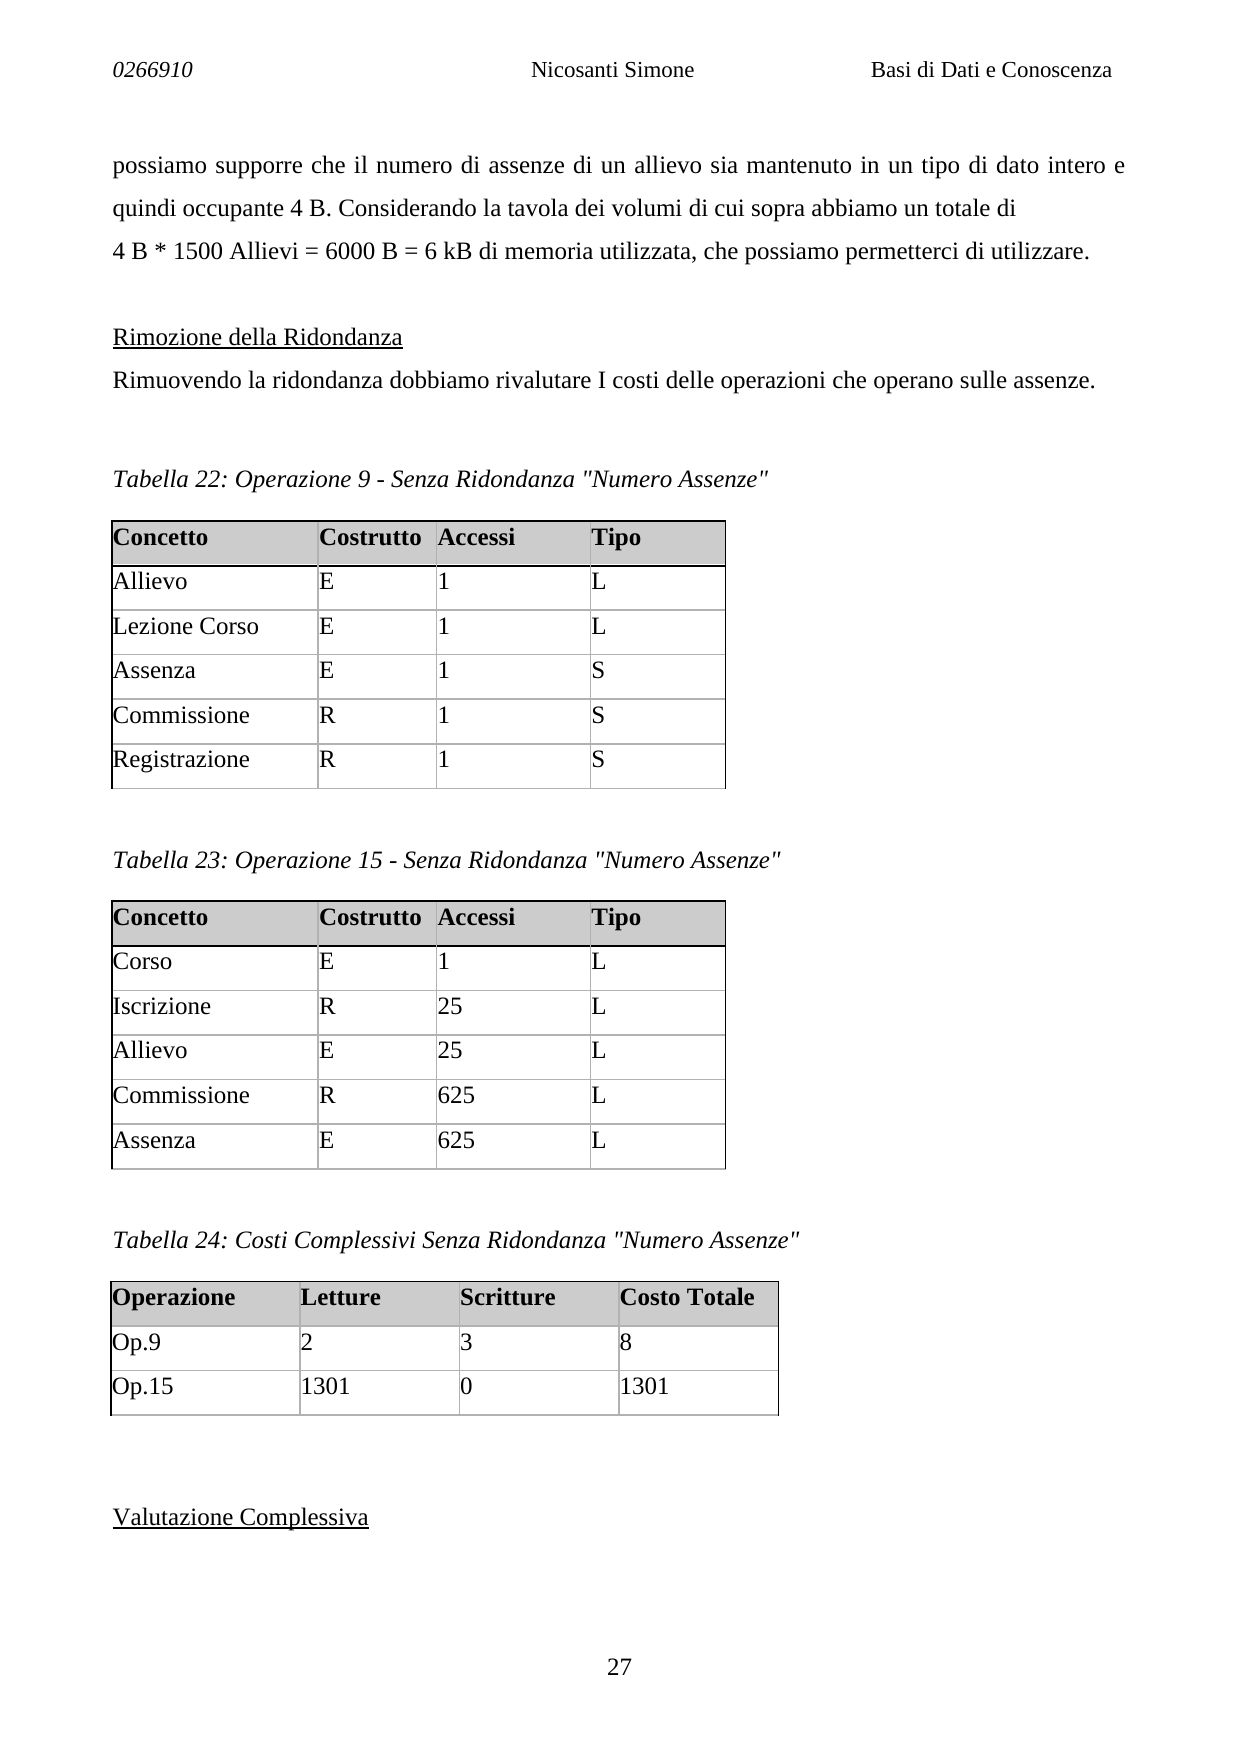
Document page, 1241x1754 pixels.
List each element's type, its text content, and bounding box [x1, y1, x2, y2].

table_cell 625 [437, 1125, 590, 1168]
table_header Accessi [437, 522, 590, 564]
text Rimuovendo la ridondanza dobbiamo rivalutare I costi delle operazioni che operano sulle assenze. [112, 366, 1128, 394]
table_header Tipo [591, 902, 725, 945]
text Tabella 22: Operazione 9 - Senza Ridondanza "Numero Assenze" [112, 464, 1128, 493]
table_cell 1 [437, 700, 590, 743]
table_cell Allievo [113, 567, 317, 609]
table_cell L [591, 1125, 725, 1168]
table_cell Iscrizione [113, 991, 317, 1034]
table_cell E [319, 1125, 436, 1168]
table_cell S [591, 700, 725, 743]
table_cell Assenza [113, 1125, 317, 1168]
table_header Concetto [113, 522, 317, 564]
table_cell Assenza [113, 655, 317, 698]
table_cell 1 [437, 567, 590, 609]
table_cell S [591, 745, 725, 787]
text Rimozione della Ridondanza [112, 322, 1128, 351]
table_cell L [591, 611, 725, 654]
table_cell 1 [437, 655, 590, 698]
text Tabella 24: Costi Complessivi Senza Ridondanza "Numero Assenze" [112, 1225, 1128, 1254]
table_cell L [591, 567, 725, 609]
text 4 B * 1500 Allievi = 6000 B = 6 kB di memoria utilizzata, che possiamo permetterci di utilizzare. [112, 236, 1128, 265]
table_header Concetto [113, 902, 317, 945]
table_cell E [319, 655, 436, 698]
table_header Costo Totale [620, 1282, 778, 1325]
table_header Costrutto [319, 522, 436, 564]
table_cell E [319, 947, 436, 989]
table_cell 25 [437, 1036, 590, 1079]
text Tabella 23: Operazione 15 - Senza Ridondanza "Numero Assenze" [112, 845, 1128, 873]
table_cell Registrazione [113, 745, 317, 787]
table_cell Corso [113, 947, 317, 989]
table_cell L [591, 1080, 725, 1123]
table_header Costrutto [319, 902, 436, 945]
text Valutazione Complessiva [112, 1502, 1128, 1531]
table_cell 1 [437, 745, 590, 787]
table_cell 1301 [301, 1371, 459, 1414]
table_cell 1 [437, 611, 590, 654]
table_cell Commissione [113, 1080, 317, 1123]
table_cell 8 [620, 1327, 778, 1370]
table_cell 1 [437, 947, 590, 989]
table_cell 625 [437, 1080, 590, 1123]
table_header Scritture [460, 1282, 618, 1325]
table_header Accessi [437, 902, 590, 945]
table_cell E [319, 567, 436, 609]
table_cell E [319, 1036, 436, 1079]
table_cell 0 [460, 1371, 618, 1414]
table_cell Op.15 [112, 1371, 299, 1414]
table_cell R [319, 991, 436, 1034]
table_cell Commissione [113, 700, 317, 743]
table_cell Lezione Corso [113, 611, 317, 654]
table_header Operazione [112, 1282, 299, 1325]
table_cell L [591, 947, 725, 989]
table_cell Allievo [113, 1036, 317, 1079]
table_cell Op.9 [112, 1327, 299, 1370]
table_header Letture [301, 1282, 459, 1325]
table_cell 25 [437, 991, 590, 1034]
text possiamo supporre che il numero di assenze di un allievo sia mantenuto in un tipo di dato intero e quindi occupante 4 B. Considerando la tavola dei volumi di cui sopra abbiamo un totale di [112, 150, 1128, 222]
table_cell 3 [460, 1327, 618, 1370]
table_cell 1301 [620, 1371, 778, 1414]
table_cell R [319, 745, 436, 787]
table_cell R [319, 1080, 436, 1123]
table_cell L [591, 1036, 725, 1079]
table_cell S [591, 655, 725, 698]
table_header Tipo [591, 522, 725, 564]
table_cell E [319, 611, 436, 654]
table_cell L [591, 991, 725, 1034]
table_cell R [319, 700, 436, 743]
table_cell 2 [301, 1327, 459, 1370]
